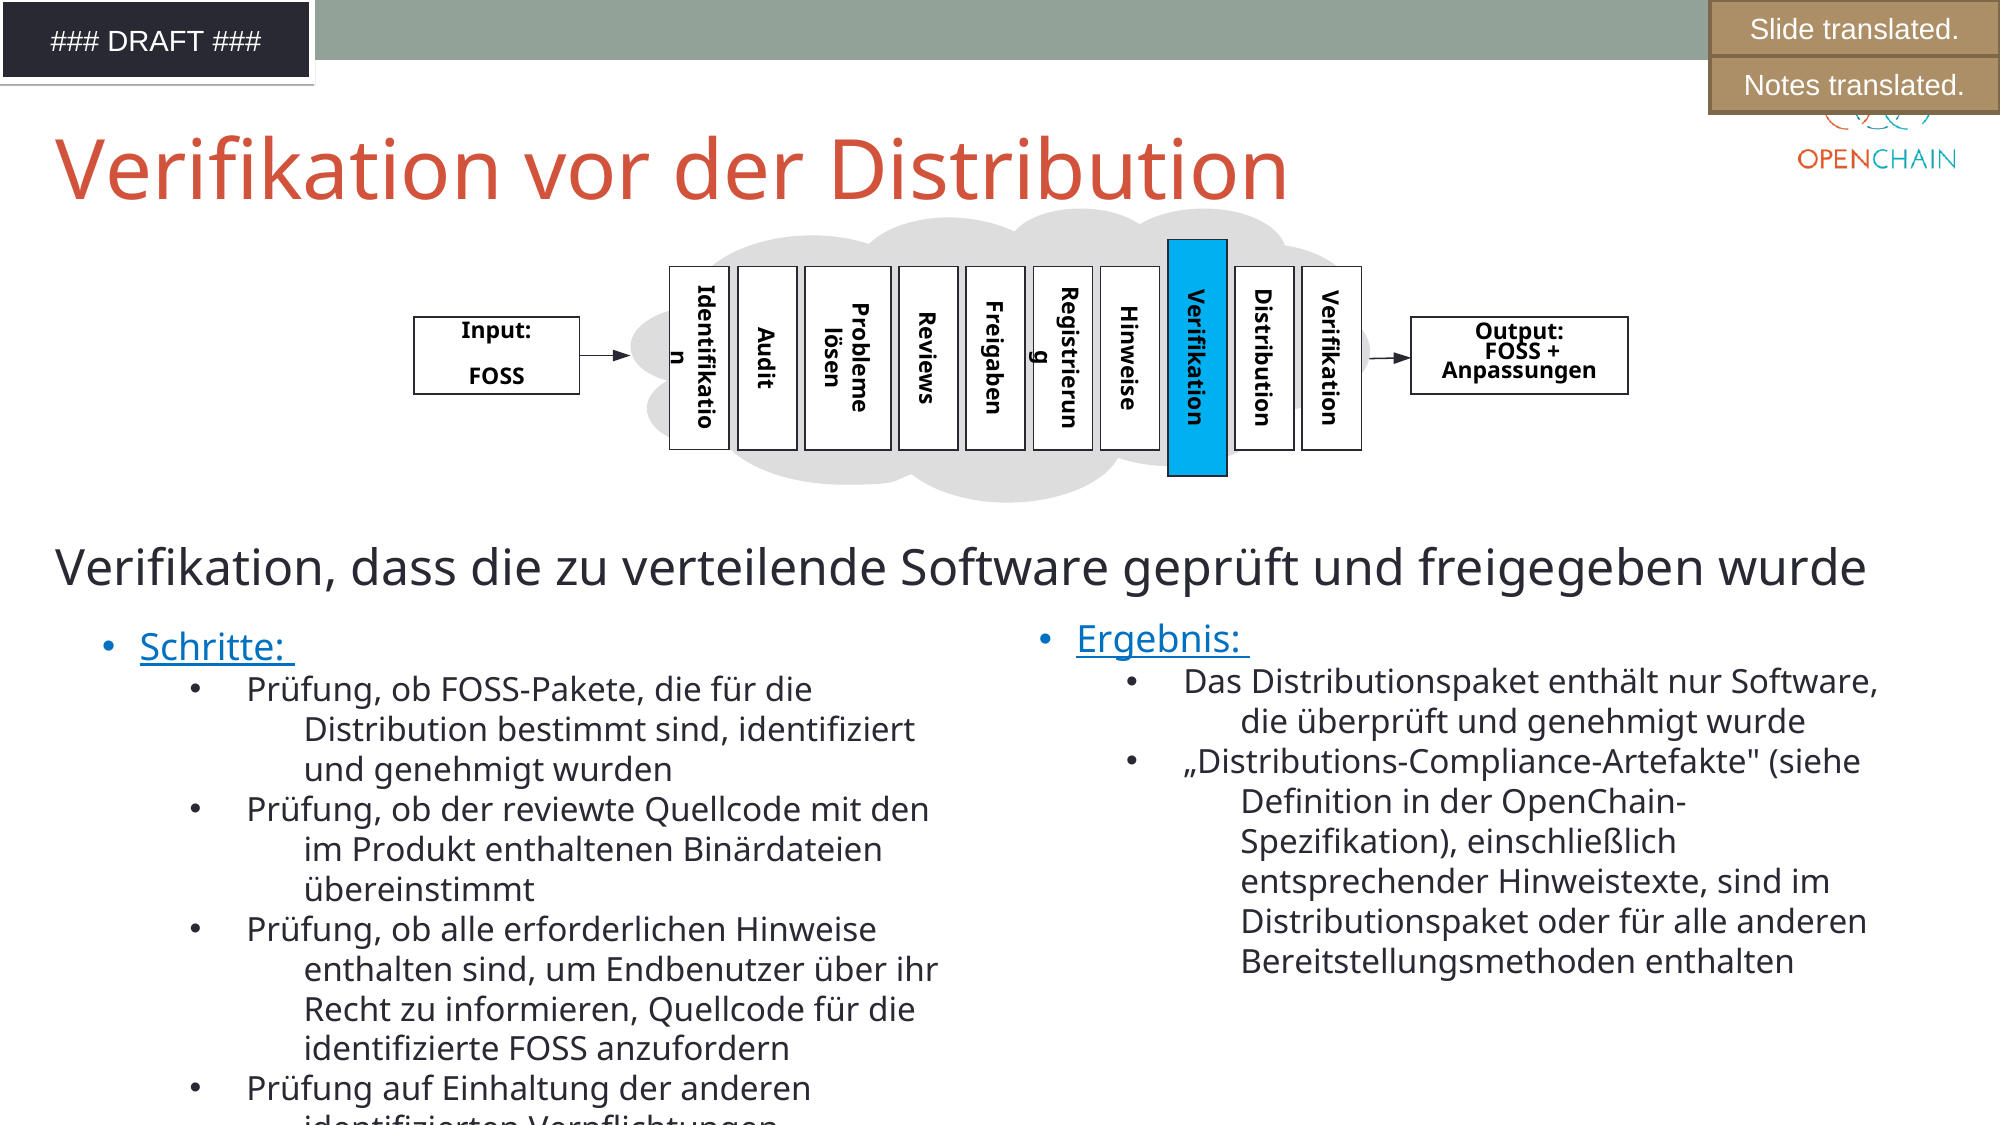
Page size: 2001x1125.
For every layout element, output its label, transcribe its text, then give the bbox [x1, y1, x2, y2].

text_box Hinweise [1101, 267, 1160, 450]
text_box [630, 310, 670, 438]
text_box Distribution [1235, 267, 1294, 450]
text_box Reviews [899, 267, 958, 450]
text_box Verifikation, dass die zu verteilende Software geprüft und freigegeben wurde [40, 528, 2000, 603]
text_box Output: FOSS + Anpassungen [1411, 317, 1628, 394]
text_box Notes translated. [1710, 56, 2000, 113]
text_box [711, 208, 1338, 503]
text_box Slide translated. [1710, 0, 2000, 56]
text_box Registrierung [1033, 267, 1092, 450]
text_box Verifikation [1168, 240, 1227, 476]
text_box Probleme lösen [805, 267, 891, 450]
text_box Freigaben [966, 267, 1025, 450]
text_box [1361, 328, 1371, 375]
text_box Ergebnis: Das Distributionspaket enthält nur Software, die überprüft und genehmigt wurde „Distributions-Compliance-Artefakte" (siehe Definition in der OpenChain-Spezifikation), einschließlich entsprechender Hinweistexte, sind im Distributionspaket oder für alle anderen Bereitstellungsmethoden enthalten [1023, 612, 1898, 1053]
text_box Schritte: Prüfung, ob FOSS-Pakete, die für die Distribution bestimmt sind, identifiziert und genehmigt wurden Prüfung, ob der reviewte Quellcode mit den im Produkt enthaltenen Binärdateien übereinstimmt Prüfung, ob alle erforderlichen Hinweise enthalten sind, um Endbenutzer über ihr Recht zu informieren, Quellcode für die identifizierte FOSS anzufordern Prüfung auf Einhaltung der anderen identifizierten Verpflichtungen [86, 620, 983, 1075]
text_box Verifikation [1302, 267, 1361, 450]
text_box Identifikation [670, 266, 729, 449]
text_box Input: FOSS [414, 317, 579, 394]
text_box Verifikation vor der Distribution [40, 84, 1841, 248]
text_box Audit [738, 267, 797, 450]
